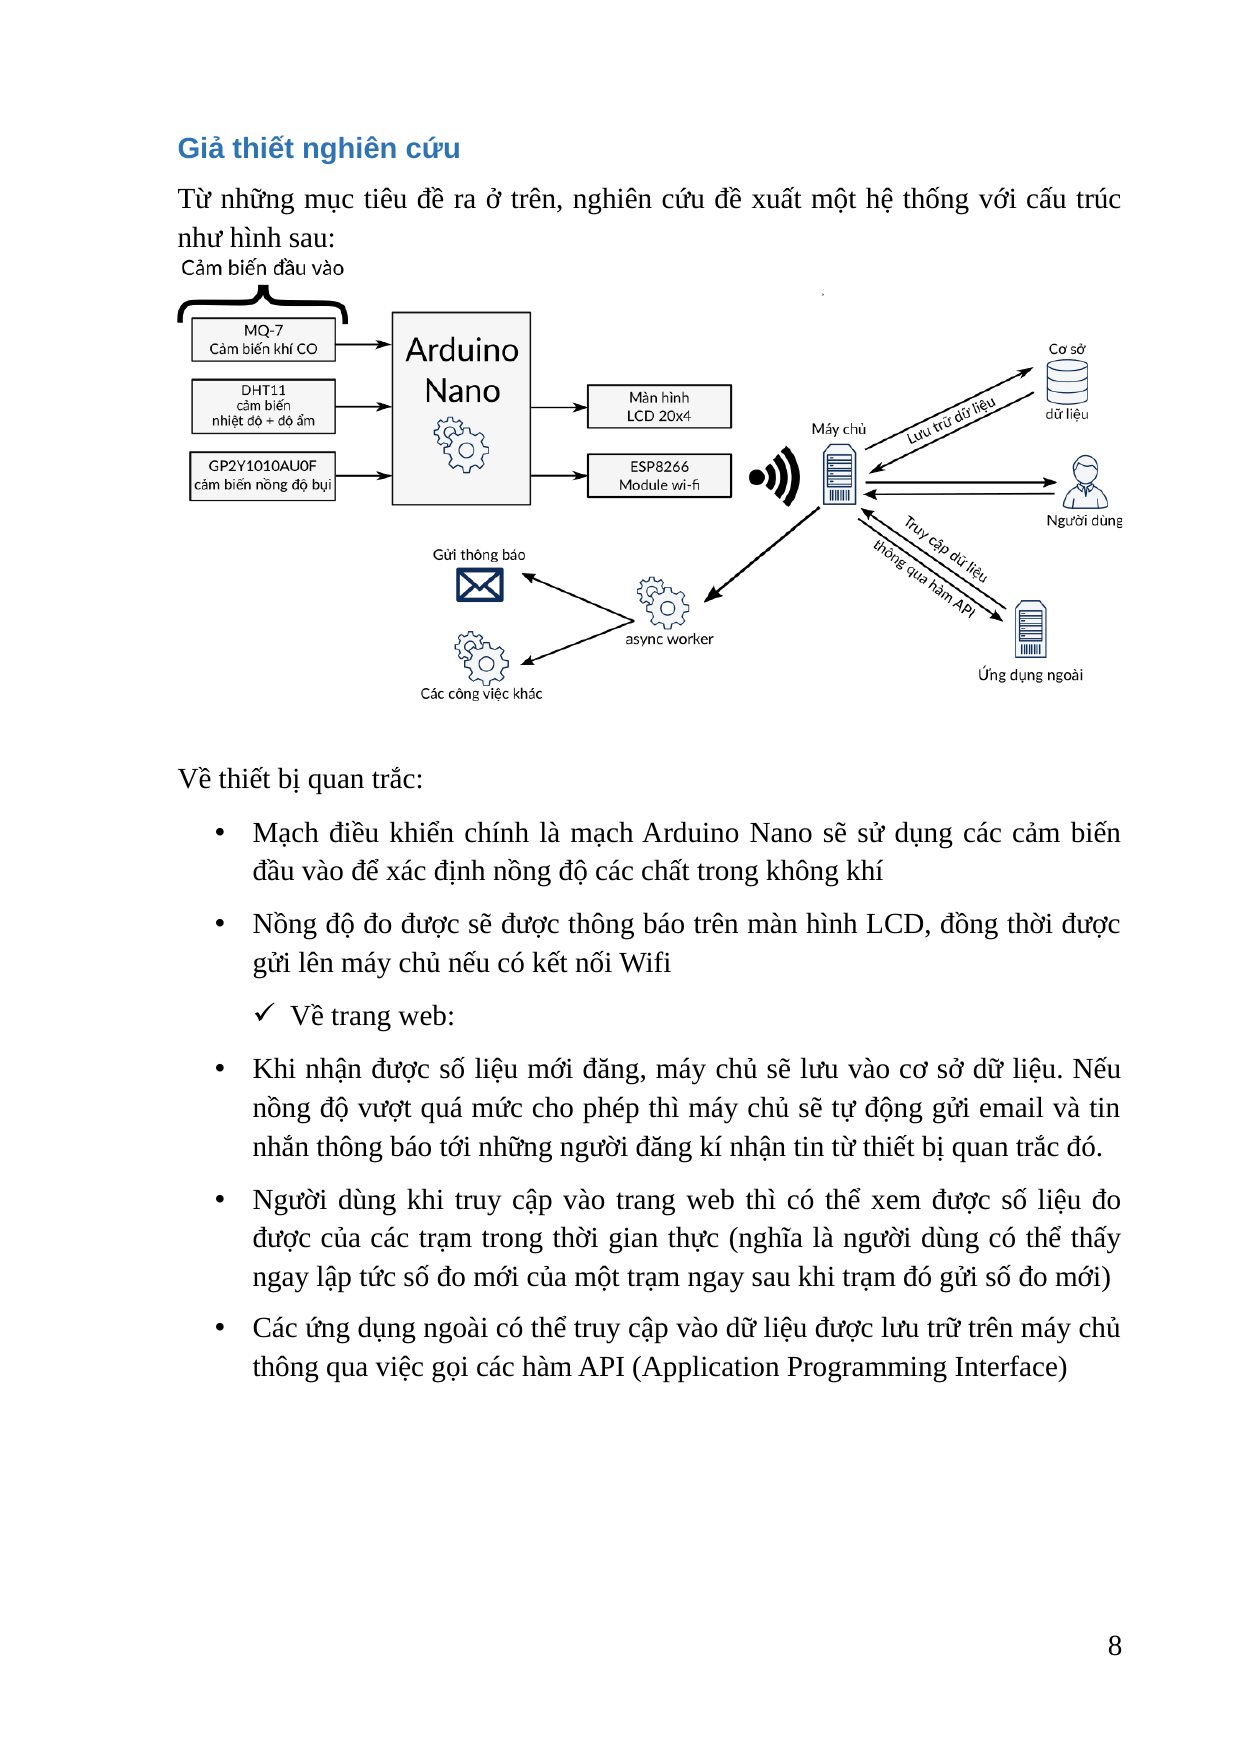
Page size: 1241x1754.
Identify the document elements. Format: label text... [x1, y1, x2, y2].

list Mạch điều khiển chính là mạch Arduino Nano sẽ sử dụng các cảm biến đầu vào để xác định nồng độ các chất trong không khí [215, 815, 1122, 887]
text Về thiết bị quan trắc: [177, 762, 1122, 795]
text Từ những mục tiêu đề ra ở trên, nghiên cứu đề xuất một hệ thống với cấu trúc như hình sau: [177, 182, 1122, 254]
list Các ứng dụng ngoài có thể truy cập vào dữ liệu được lưu trữ trên máy chủ thông qua việc gọi các hàm API (Application Programming Interface) [215, 1310, 1122, 1382]
list Khi nhận được số liệu mới đăng, máy chủ sẽ lưu vào cơ sở dữ liệu. Nếu nồng độ vượt quá mức cho phép thì máy chủ sẽ tự động gửi email và tin nhắn thông báo tới những người đăng kí nhận tin từ thiết bị quan trắc đó. [215, 1052, 1122, 1162]
subtitle Giả thiết nghiên cứu [177, 131, 1122, 164]
list Về trang web: [252, 998, 1122, 1032]
list Người dùng khi truy cập vào trang web thì có thể xem được số liệu đo được của các trạm trong thời gian thực (nghĩa là người dùng có thể thấy ngay lập tức số đo mới của một trạm ngay sau khi trạm đó gửi số đo mới) [215, 1182, 1122, 1293]
picture [177, 258, 1123, 701]
list Nồng độ đo được sẽ được thông báo trên màn hình LCD, đồng thời được gửi lên máy chủ nếu có kết nối Wifi [215, 907, 1122, 979]
